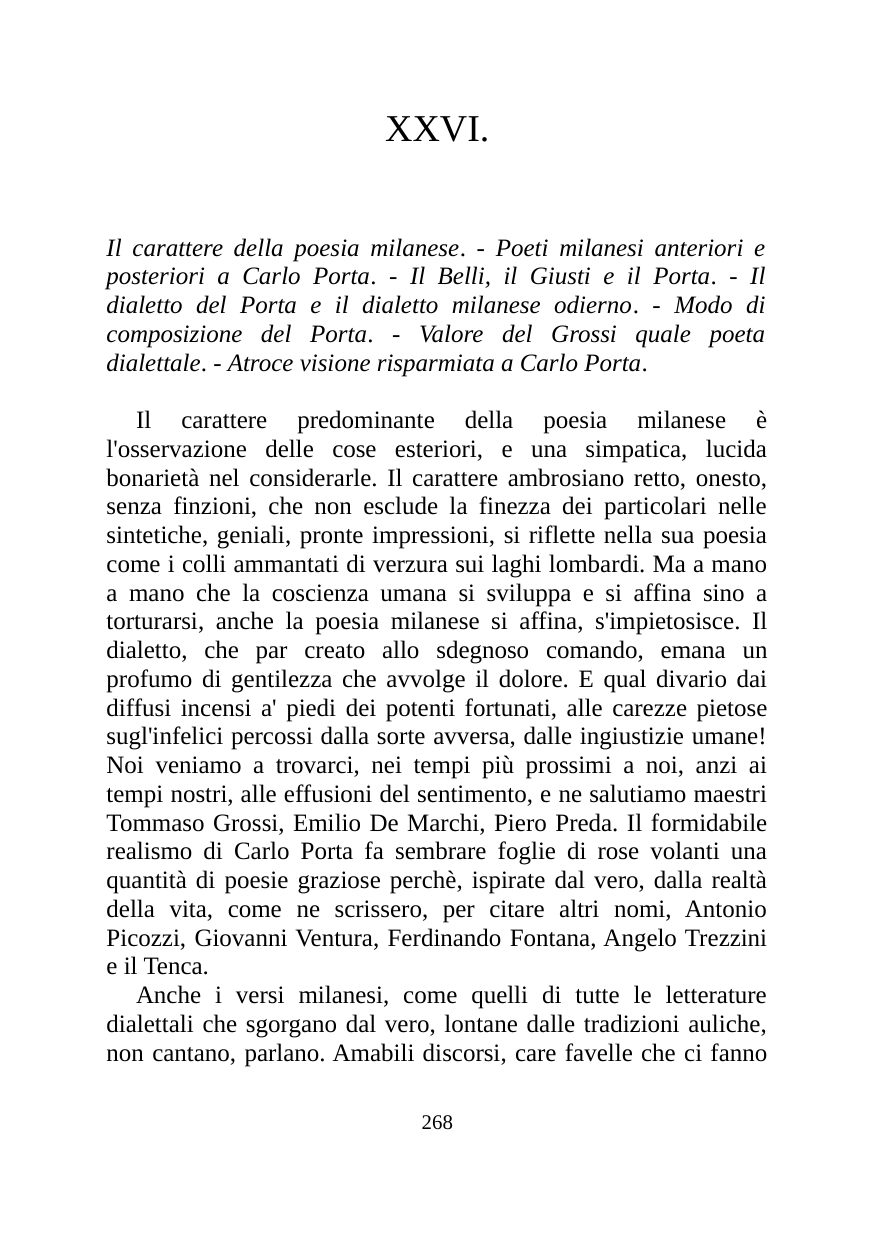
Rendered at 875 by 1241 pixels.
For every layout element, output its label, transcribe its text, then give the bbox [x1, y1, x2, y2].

text Il carattere predominante della poesia milanese è l'osservazione delle cose esteriori, e una simpatica, lucida bonarietà nel considerarle. Il carattere ambrosiano retto, onesto, senza finzioni, che non esclude la finezza dei particolari nelle sintetiche, geniali, pronte impressioni, si riflette nella sua poesia come i colli ammantati di verzura sui laghi lombardi. Ma a mano a mano che la coscienza umana si sviluppa e si affina sino a torturarsi, anche la poesia milanese si affina, s'impietosisce. Il dialetto, che par creato allo sdegnoso comando, emana un profumo di gentilezza che avvolge il dolore. E qual divario dai diffusi incensi a' piedi dei potenti fortunati, alle carezze pietose sugl'infelici percossi dalla sorte avversa, dalle ingiustizie umane! Noi veniamo a trovarci, nei tempi più prossimi a noi, anzi ai tempi nostri, alle effusioni del sentimento, e ne salutiamo maestri Tommaso Grossi, Emilio De Marchi, Piero Preda. Il formidabile realismo di Carlo Porta fa sembrare foglie di rose volanti una quantità di poesie graziose perchè, ispirate dal vero, dalla realtà della vita, come ne scrissero, per citare altri nomi, Antonio Picozzi, Giovanni Ventura, Ferdinando Fontana, Angelo Trezzini e il Tenca. [106, 405, 768, 980]
text Anche i versi milanesi, come quelli di tutte le letterature dialettali che sgorgano dal vero, lontane dalle tradizioni auliche, non cantano, parlano. Amabili discorsi, care favelle che ci fanno [106, 980, 768, 1066]
subtitle XXVI. [106, 106, 768, 150]
text Il carattere della poesia milanese. - Poeti milanesi anteriori e posteriori a Carlo Porta. - Il Belli, il Giusti e il Porta. - Il dialetto del Porta e il dialetto milanese odierno. - Modo di composizione del Porta. - Valore del Grossi quale poeta dialettale. - Atroce visione risparmiata a Carlo Porta. [106, 233, 768, 376]
